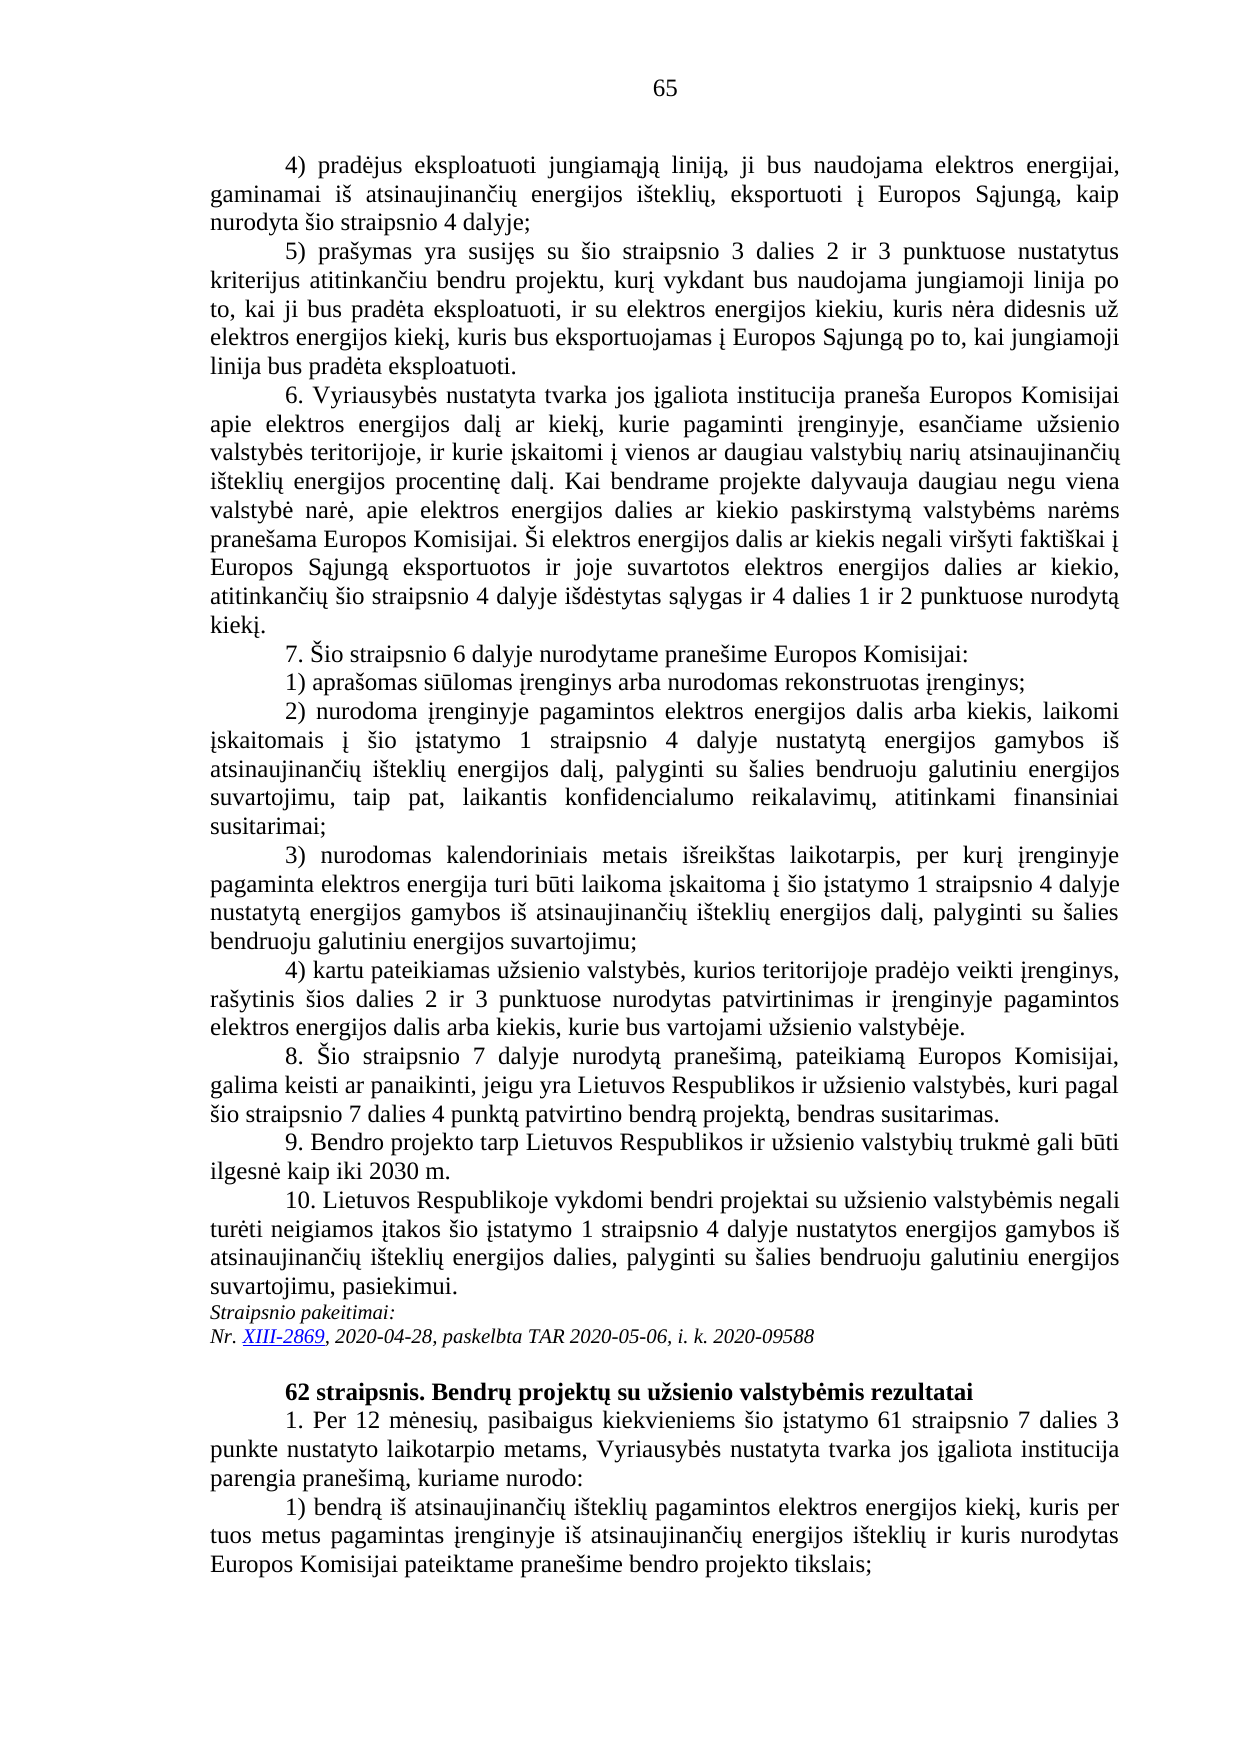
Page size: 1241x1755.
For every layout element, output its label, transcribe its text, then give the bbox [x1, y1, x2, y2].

text 5) prašymas yra susijęs su šio straipsnio 3 dalies 2 ir 3 punktuose nustatytus kriterijus atitinkančiu bendru projektu, kurį vykdant bus naudojama jungiamoji linija po to, kai ji bus pradėta eksploatuoti, ir su elektros energijos kiekiu, kuris nėra didesnis už elektros energijos kiekį, kuris bus eksportuojamas į Europos Sąjungą po to, kai jungiamoji linija bus pradėta eksploatuoti. [210, 236, 1120, 380]
text 2) nurodoma įrenginyje pagamintos elektros energijos dalis arba kiekis, laikomi įskaitomais į šio įstatymo 1 straipsnio 4 dalyje nustatytą energijos gamybos iš atsinaujinančių išteklių energijos dalį, palyginti su šalies bendruoju galutiniu energijos suvartojimu, taip pat, laikantis konfidencialumo reikalavimų, atitinkami finansiniai susitarimai; [210, 696, 1120, 840]
text 1. Per 12 mėnesių, pasibaigus kiekvieniems šio įstatymo 61 straipsnio 7 dalies 3 punkte nustatyto laikotarpio metams, Vyriausybės nustatyta tvarka jos įgaliota institucija parengia pranešimą, kuriame nurodo: [210, 1406, 1120, 1492]
text 1) bendrą iš atsinaujinančių išteklių pagamintos elektros energijos kiekį, kuris per tuos metus pagamintas įrenginyje iš atsinaujinančių energijos išteklių ir kuris nurodytas Europos Komisijai pateiktame pranešime bendro projekto tikslais; [210, 1492, 1120, 1578]
text 8. Šio straipsnio 7 dalyje nurodytą pranešimą, pateikiamą Europos Komisijai, galima keisti ar panaikinti, jeigu yra Lietuvos Respublikos ir užsienio valstybės, kuri pagal šio straipsnio 7 dalies 4 punktą patvirtino bendrą projektą, bendras susitarimas. [210, 1041, 1120, 1127]
text 62 straipsnis. Bendrų projektų su užsienio valstybėmis rezultatai [210, 1377, 1120, 1406]
text 4) pradėjus eksploatuoti jungiamąją liniją, ji bus naudojama elektros energijai, gaminamai iš atsinaujinančių energijos išteklių, eksportuoti į Europos Sąjungą, kaip nurodyta šio straipsnio 4 dalyje; [210, 150, 1120, 236]
text 10. Lietuvos Respublikoje vykdomi bendri projektai su užsienio valstybėmis negali turėti neigiamos įtakos šio įstatymo 1 straipsnio 4 dalyje nustatytos energijos gamybos iš atsinaujinančių išteklių energijos dalies, palyginti su šalies bendruoju galutiniu energijos suvartojimu, pasiekimui. [210, 1185, 1120, 1300]
text 9. Bendro projekto tarp Lietuvos Respublikos ir užsienio valstybių trukmė gali būti ilgesnė kaip iki 2030 m. [210, 1127, 1120, 1185]
text 4) kartu pateikiamas užsienio valstybės, kurios teritorijoje pradėjo veikti įrenginys, rašytinis šios dalies 2 ir 3 punktuose nurodytas patvirtinimas ir įrenginyje pagamintos elektros energijos dalis arba kiekis, kurie bus vartojami užsienio valstybėje. [210, 955, 1120, 1041]
text Nr. XIII-2869, 2020-04-28, paskelbta TAR 2020-05-06, i. k. 2020-09588 [210, 1324, 1120, 1348]
text 7. Šio straipsnio 6 dalyje nurodytame pranešime Europos Komisijai: [210, 639, 1120, 667]
text 1) aprašomas siūlomas įrenginys arba nurodomas rekonstruotas įrenginys; [210, 667, 1120, 696]
text 3) nurodomas kalendoriniais metais išreikštas laikotarpis, per kurį įrenginyje pagaminta elektros energija turi būti laikoma įskaitoma į šio įstatymo 1 straipsnio 4 dalyje nustatytą energijos gamybos iš atsinaujinančių išteklių energijos dalį, palyginti su šalies bendruoju galutiniu energijos suvartojimu; [210, 840, 1120, 955]
text 6. Vyriausybės nustatyta tvarka jos įgaliota institucija praneša Europos Komisijai apie elektros energijos dalį ar kiekį, kurie pagaminti įrenginyje, esančiame užsienio valstybės teritorijoje, ir kurie įskaitomi į vienos ar daugiau valstybių narių atsinaujinančių išteklių energijos procentinę dalį. Kai bendrame projekte dalyvauja daugiau negu viena valstybė narė, apie elektros energijos dalies ar kiekio paskirstymą valstybėms narėms pranešama Europos Komisijai. Ši elektros energijos dalis ar kiekis negali viršyti faktiškai į Europos Sąjungą eksportuotos ir joje suvartotos elektros energijos dalies ar kiekio, atitinkančių šio straipsnio 4 dalyje išdėstytas sąlygas ir 4 dalies 1 ir 2 punktuose nurodytą kiekį. [210, 380, 1120, 639]
text Straipsnio pakeitimai: [210, 1300, 1120, 1324]
